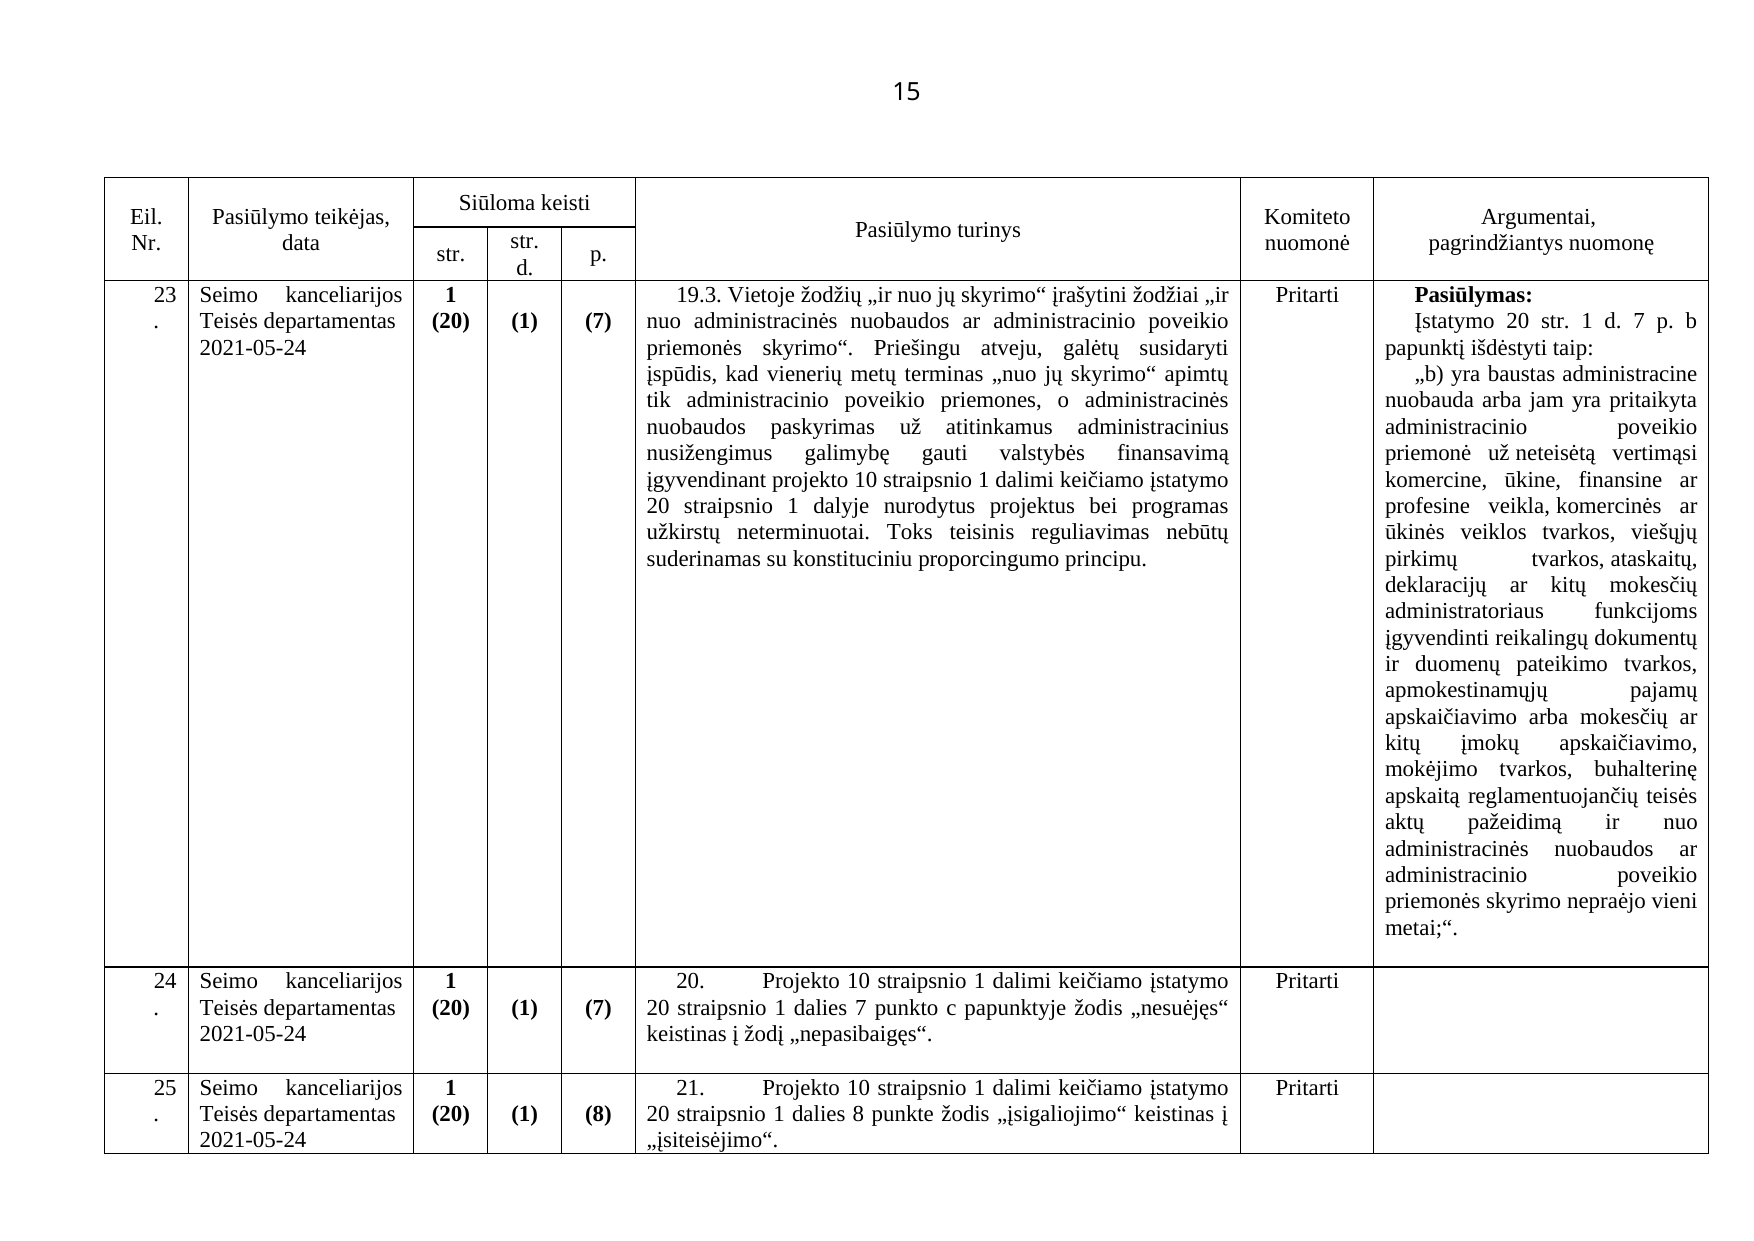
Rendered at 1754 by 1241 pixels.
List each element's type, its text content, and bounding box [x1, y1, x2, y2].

table_cell 1 (20) [414, 281, 487, 966]
table_header Komiteto nuomonė [1241, 178, 1373, 280]
table_cell [1374, 1074, 1708, 1153]
table_cell (1) [488, 1074, 561, 1153]
table_cell str. [414, 228, 487, 280]
table_cell [105, 1074, 188, 1153]
table_cell 19.3. Vietoje žodžių „ir nuo jų skyrimo“ įrašytini žodžiai „ir nuo administracinės nuobaudos ar administracinio poveikio priemonės skyrimo“. Priešingu atveju, galėtų susidaryti įspūdis, kad vienerių metų terminas „nuo jų skyrimo“ apimtų tik administracinio poveikio priemones, o administracinės nuobaudos paskyrimas už atitinkamus administracinius nusižengimus galimybę gauti valstybės finansavimą įgyvendinant projekto 10 straipsnio 1 dalimi keičiamo įstatymo 20 straipsnio 1 dalyje nurodytus projektus bei programas užkirstų neterminuotai. Toks teisinis reguliavimas nebūtų suderinamas su konstituciniu proporcingumo principu. [636, 281, 1240, 966]
table_cell (1) [488, 968, 561, 1073]
table_cell [105, 968, 188, 1073]
table_cell (7) [562, 968, 635, 1073]
table_header Pasiūlymo turinys [636, 178, 1240, 280]
table_cell [105, 281, 188, 966]
table_header Argumentai, pagrindžiantys nuomonę [1374, 178, 1708, 280]
table_header Siūloma keisti [414, 178, 635, 226]
table_cell [1374, 968, 1708, 1073]
table_cell p. [562, 228, 635, 280]
table_cell Seimo kanceliarijos Teisės departamentas 2021-05-24 [189, 968, 413, 1073]
table_cell 20. Projekto 10 straipsnio 1 dalimi keičiamo įstatymo 20 straipsnio 1 dalies 7 punkto c papunktyje žodis „nesuėjęs“ keistinas į žodį „nepasibaigęs“. [636, 968, 1240, 1073]
table_cell 21. Projekto 10 straipsnio 1 dalimi keičiamo įstatymo 20 straipsnio 1 dalies 8 punkte žodis „įsigaliojimo“ keistinas į „įsiteisėjimo“. [636, 1074, 1240, 1153]
table_cell 1 (20) [414, 968, 487, 1073]
table_cell (1) [488, 281, 561, 966]
table_header Eil. Nr. [105, 178, 188, 280]
table_cell (8) [562, 1074, 635, 1153]
table_cell (7) [562, 281, 635, 966]
table_cell Pritarti [1241, 281, 1373, 966]
table_cell Pasiūlymas: Įstatymo 20 str. 1 d. 7 p. b papunktį išdėstyti taip: „b) yra baustas administracine nuobauda arba jam yra pritaikyta administracinio poveikio priemonė už neteisėtą vertimąsi komercine, ūkine, finansine ar profesine veikla, komercinės ar ūkinės veiklos tvarkos, viešųjų pirkimų tvarkos, ataskaitų, deklaracijų ar kitų mokesčių administratoriaus funkcijoms įgyvendinti reikalingų dokumentų ir duomenų pateikimo tvarkos, apmokestinamųjų pajamų apskaičiavimo arba mokesčių ar kitų įmokų apskaičiavimo, mokėjimo tvarkos, buhalterinę apskaitą reglamentuojančių teisės aktų pažeidimą ir nuo administracinės nuobaudos ar administracinio poveikio priemonės skyrimo nepraėjo vieni metai;“. [1374, 281, 1708, 966]
table_cell Seimo kanceliarijos Teisės departamentas 2021-05-24 [189, 281, 413, 966]
table_cell Pritarti [1241, 1074, 1373, 1153]
table_cell Pritarti [1241, 968, 1373, 1073]
table_cell str. d. [488, 228, 561, 280]
table_cell 1 (20) [414, 1074, 487, 1153]
table_cell Seimo kanceliarijos Teisės departamentas 2021-05-24 [189, 1074, 413, 1153]
table_header Pasiūlymo teikėjas, data [189, 178, 413, 280]
